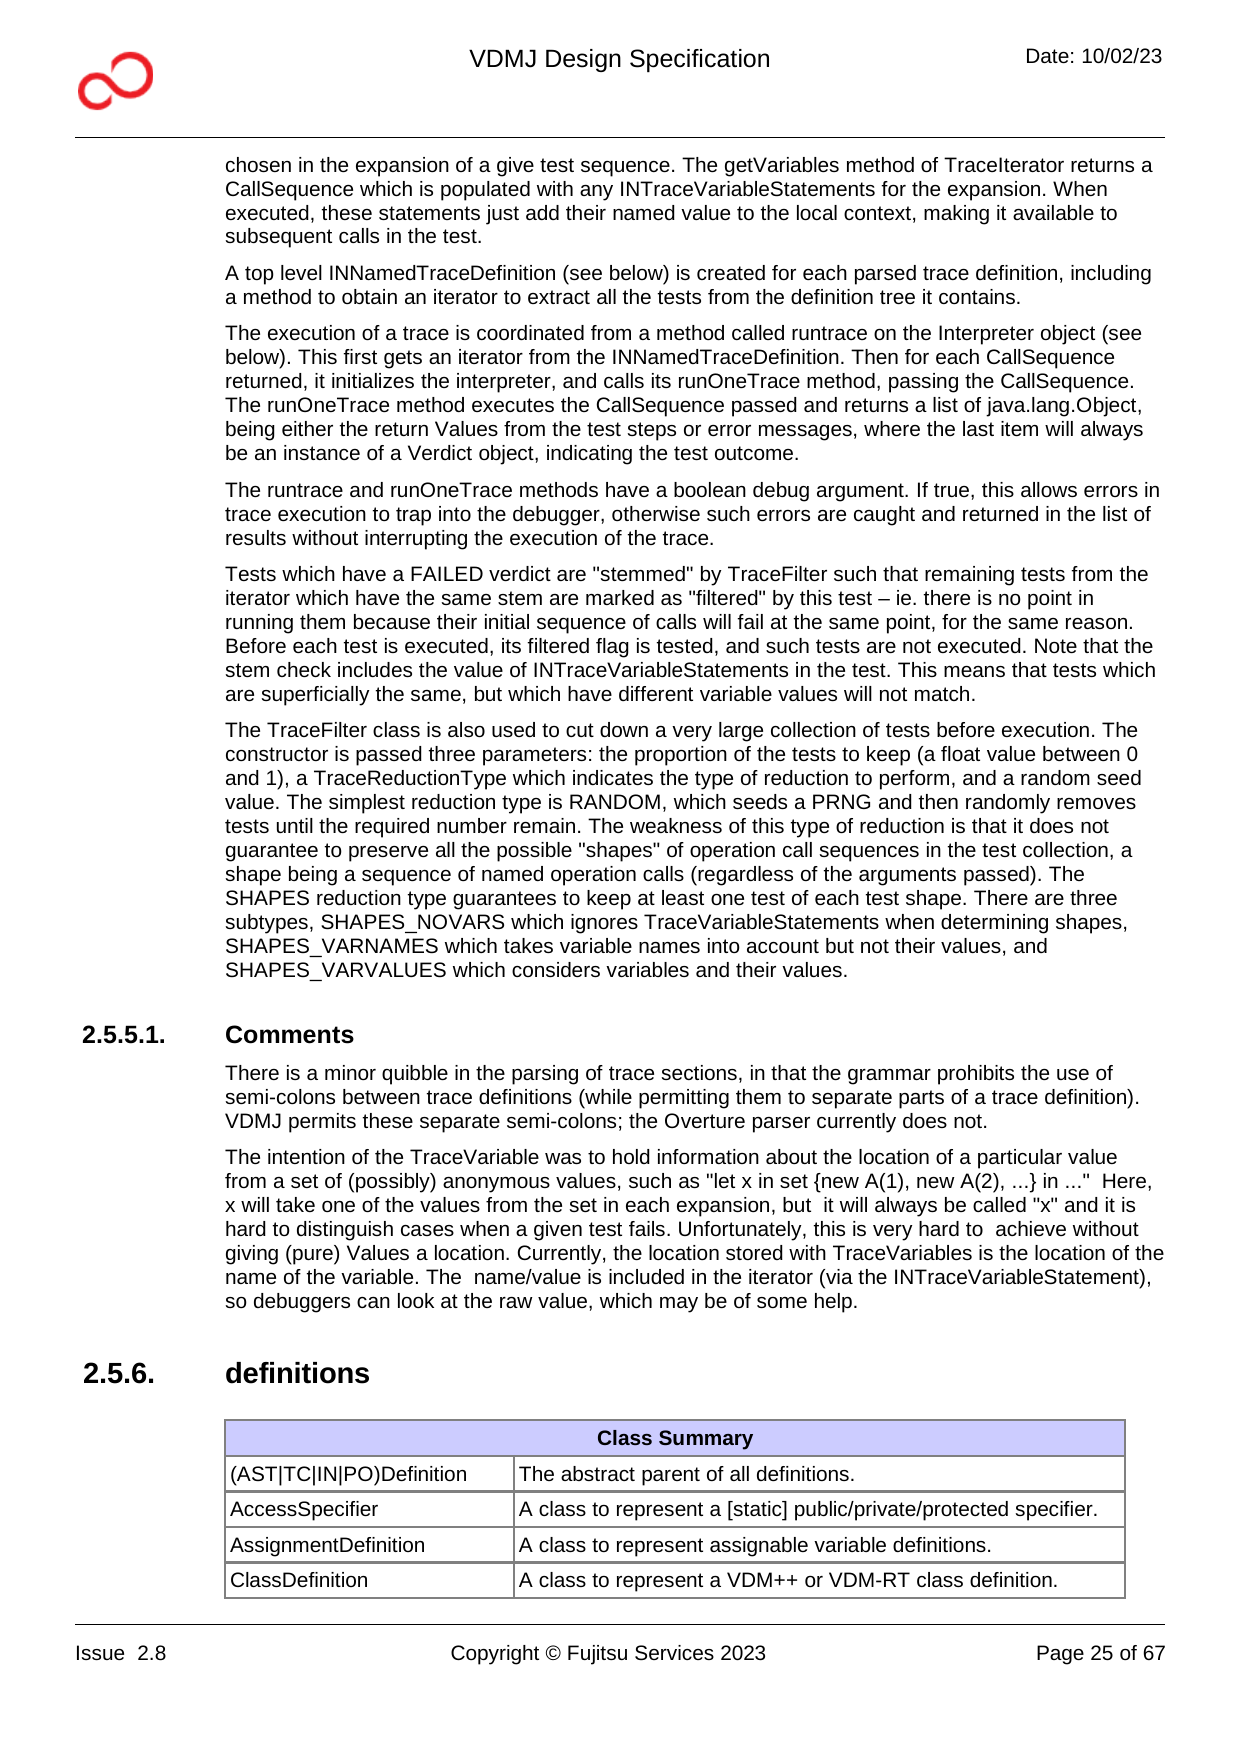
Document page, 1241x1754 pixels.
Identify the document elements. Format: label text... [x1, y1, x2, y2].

table_cell AssignmentDefinition [226, 1528, 513, 1561]
text chosen in the expansion of a give test sequence. The getVariables method of TraceIterator returns a CallSequence which is populated with any INTraceVariableStatements for the expansion. When executed, these statements just add their named value to the local context, making it available to subsequent calls in the test. [225, 153, 1165, 249]
text Tests which have a FAILED verdict are "stemmed" by TraceFilter such that remaining tests from the iterator which have the same stem are marked as "filtered" by this test – ie. there is no point in running them because their initial sequence of calls will fail at the same point, for the same reason. Before each test is executed, its filtered flag is tested, and such tests are not executed. Note that the stem check includes the value of INTraceVariableStatements in the test. This means that tests which are superficially the same, but which have different variable values will not match. [225, 562, 1165, 706]
table_cell ClassDefinition [226, 1564, 513, 1597]
text The execution of a trace is coordinated from a method called runtrace on the Interpreter object (see below). This first gets an iterator from the INNamedTraceDefinition. Then for each CallSequence returned, it initializes the interpreter, and calls its runOneTrace method, passing the CallSequence. The runOneTrace method executes the CallSequence passed and returns a list of java.lang.Object, being either the return Values from the test steps or error messages, where the last item will always be an instance of a Verdict object, indicating the test outcome. [225, 322, 1165, 465]
text The intention of the TraceVariable was to hold information about the location of a particular value from a set of (possibly) anonymous values, such as "let x in set {new A(1), new A(2), ...} in ..." Here, x will take one of the values from the set in each expansion, but it will always be called "x" and it is hard to distinguish cases when a given test fails. Unfortunately, this is very hard to achieve without giving (pure) Values a location. Currently, the location stored with TraceVariables is the location of the name of the variable. The name/value is included in the iterator (via the INTraceVariableStatement), so debuggers can look at the raw value, which may be of some help. [225, 1146, 1165, 1313]
text There is a minor quibble in the parsing of trace sections, in that the grammar prohibits the use of semi-colons between trace definitions (while permitting them to separate parts of a trace definition). VDMJ permits these separate semi-colons; the Overture parser currently does not. [225, 1061, 1165, 1133]
table_cell (AST|TC|IN|PO)Definition [226, 1457, 513, 1490]
text A top level INNamedTraceDefinition (see below) is created for each parsed trace definition, including a method to obtain an iterator to extract all the tests from the definition tree it contains. [225, 261, 1165, 309]
table_cell AccessSpecifier [226, 1493, 513, 1526]
subtitle definitions [75, 1356, 1165, 1389]
table_cell A class to represent assignable variable definitions. [515, 1528, 1124, 1561]
text The TraceFilter class is also used to cut down a very large collection of tests before execution. The constructor is passed three parameters: the proportion of the tests to keep (a float value between 0 and 1), a TraceReductionType which indicates the type of reduction to perform, and a random seed value. The simplest reduction type is RANDOM, which seeds a PRNG and then randomly removes tests until the required number remain. The weakness of this type of reduction is that it does not guarantee to preserve all the possible "shapes" of operation call sequences in the test collection, a shape being a sequence of named operation calls (regardless of the arguments passed). The SHAPES reduction type guarantees to keep at least one test of each test shape. There are three subtypes, SHAPES_NOVARS which ignores TraceVariableStatements when determining shapes, SHAPES_VARNAMES which takes variable names into account but not their values, and SHAPES_VARVALUES which considers variables and their values. [225, 718, 1165, 982]
picture [78, 44, 153, 120]
table_cell A class to represent a [static] public/private/protected specifier. [515, 1493, 1124, 1526]
table_cell The abstract parent of all definitions. [515, 1457, 1124, 1490]
text The runtrace and runOneTrace methods have a boolean debug argument. If true, this allows errors in trace execution to trap into the debugger, otherwise such errors are caught and returned in the list of results without interrupting the execution of the trace. [225, 478, 1165, 550]
table_cell A class to represent a VDM++ or VDM-RT class definition. [515, 1564, 1124, 1597]
table_header Class Summary [226, 1421, 1124, 1455]
subtitle Comments [75, 1019, 1165, 1049]
